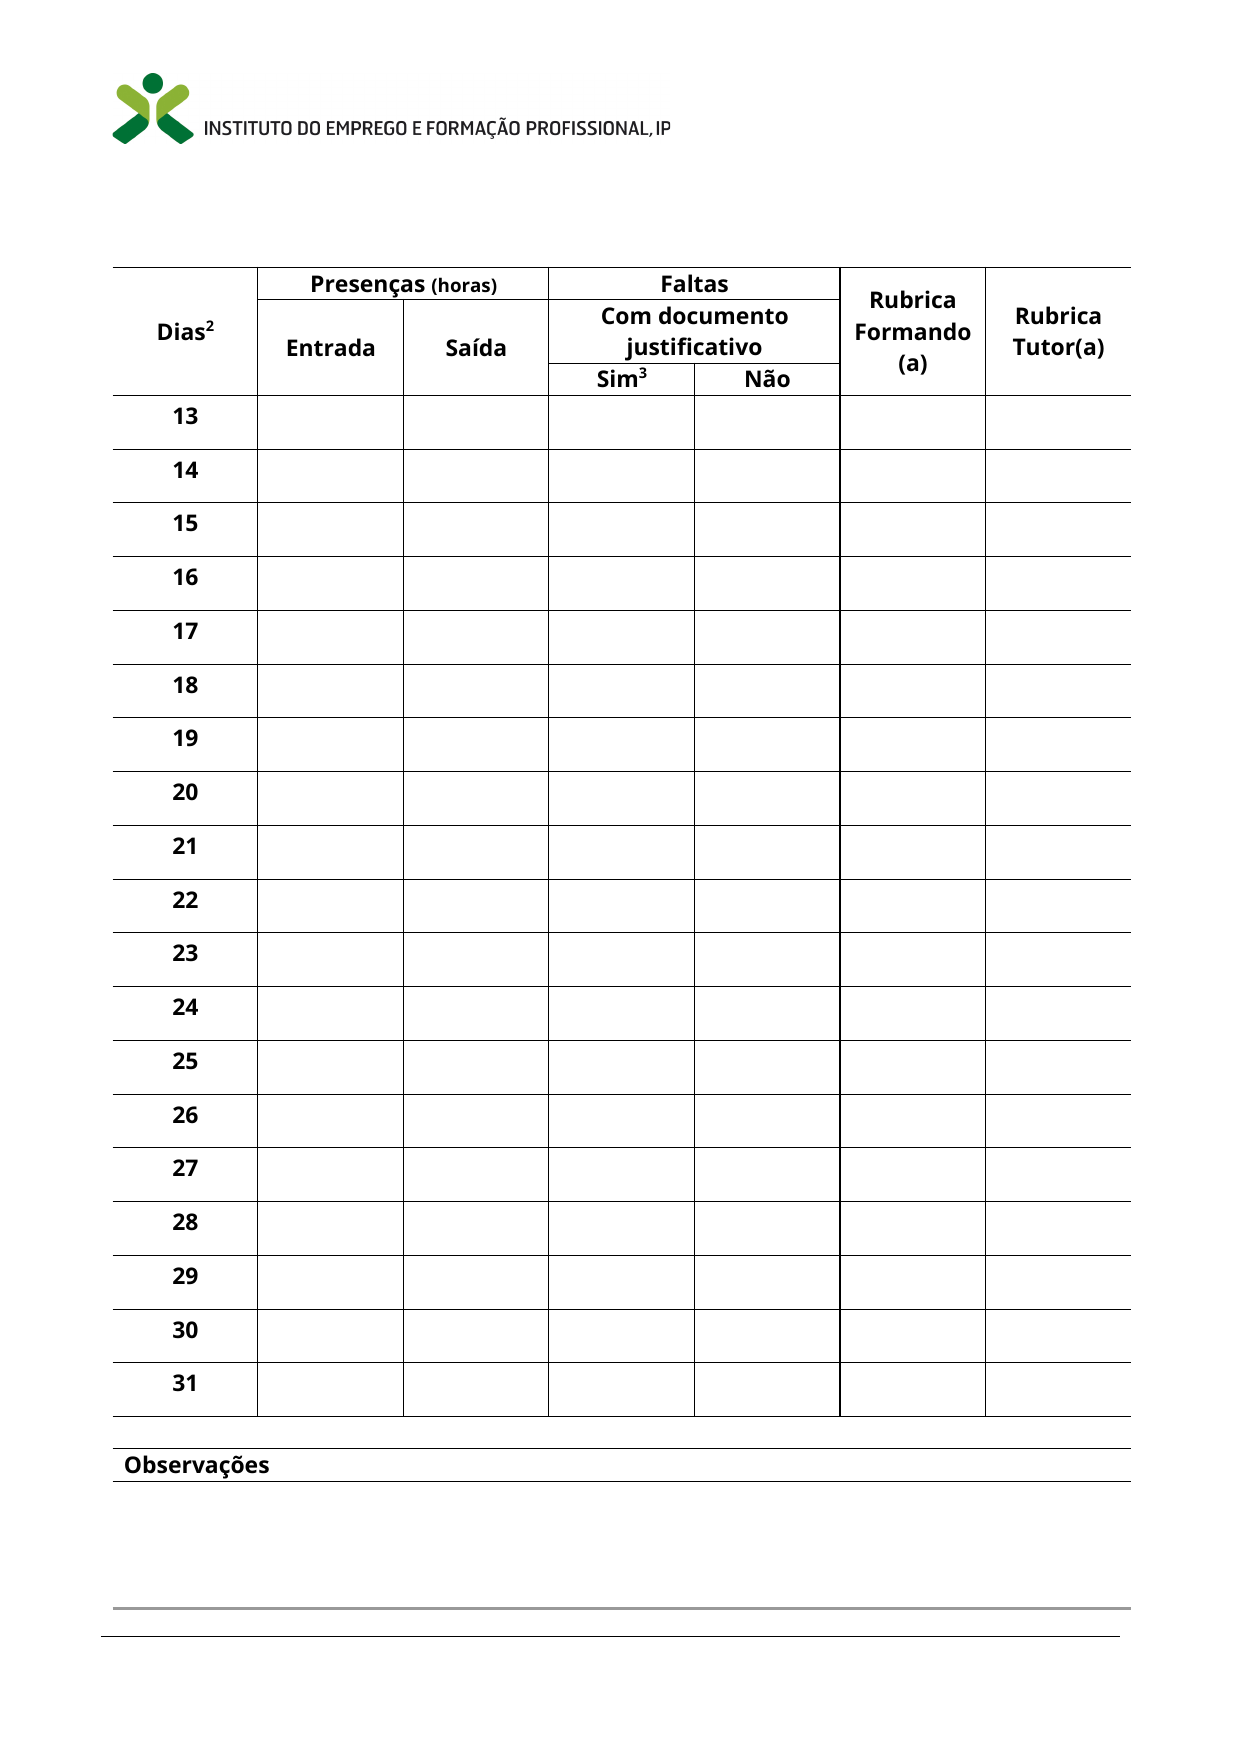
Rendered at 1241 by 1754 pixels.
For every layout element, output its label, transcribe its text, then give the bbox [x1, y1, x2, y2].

table_cell [404, 772, 548, 825]
table_cell [404, 1041, 548, 1093]
table_cell [258, 826, 403, 878]
table_cell [986, 1041, 1131, 1093]
table_cell [841, 665, 985, 717]
table_cell 15 [113, 503, 257, 556]
table_cell [695, 557, 839, 610]
table_cell 24 [113, 987, 257, 1040]
table_cell [695, 503, 839, 556]
table_header Rubrica Tutor(a) [986, 268, 1131, 395]
table_cell [695, 611, 839, 663]
table_cell [404, 557, 548, 610]
table_cell [549, 665, 694, 717]
table_cell [986, 772, 1131, 825]
table_cell [404, 611, 548, 663]
table_header Faltas [549, 268, 839, 299]
table_cell [404, 1202, 548, 1255]
table_cell [695, 1310, 839, 1362]
table_cell [986, 880, 1131, 932]
table_cell [841, 1041, 985, 1093]
table_cell [695, 1202, 839, 1255]
table_cell 21 [113, 826, 257, 878]
table_cell [986, 1310, 1131, 1362]
table_cell [695, 772, 839, 825]
table_cell [695, 718, 839, 771]
table_cell 20 [113, 772, 257, 825]
table_cell [986, 933, 1131, 986]
table_header Dias2 [113, 268, 257, 395]
table_cell [404, 826, 548, 878]
table_header Observações [113, 1449, 1131, 1481]
table_cell 25 [113, 1041, 257, 1093]
table_header Presenças (horas) [258, 268, 548, 299]
table_cell 17 [113, 611, 257, 663]
table_cell [986, 611, 1131, 663]
table_cell [841, 503, 985, 556]
table_cell [258, 1148, 403, 1201]
table_cell [841, 1148, 985, 1201]
table_cell [258, 933, 403, 986]
table_cell 23 [113, 933, 257, 986]
table_cell [841, 1363, 985, 1416]
table_cell [258, 1202, 403, 1255]
table_cell [986, 557, 1131, 610]
table_cell [549, 1310, 694, 1362]
table_cell 22 [113, 880, 257, 932]
table_cell Não [695, 364, 839, 395]
table_cell [549, 718, 694, 771]
table_cell [404, 665, 548, 717]
table_cell Sim3 [549, 364, 694, 395]
table_cell [549, 826, 694, 878]
table_cell [549, 933, 694, 986]
table_cell [841, 718, 985, 771]
table_cell [549, 1041, 694, 1093]
table_cell [404, 987, 548, 1040]
table_cell [549, 987, 694, 1040]
table_cell [986, 1202, 1131, 1255]
table_cell [549, 1148, 694, 1201]
table_cell [841, 826, 985, 878]
table_cell [841, 1310, 985, 1362]
table_cell [695, 987, 839, 1040]
table_cell [695, 880, 839, 932]
table_cell [986, 718, 1131, 771]
table_cell [841, 933, 985, 986]
table_cell 29 [113, 1256, 257, 1308]
table_cell [258, 772, 403, 825]
table_cell [404, 1095, 548, 1147]
table_cell [549, 450, 694, 502]
table_cell [986, 1095, 1131, 1147]
table_cell [986, 1148, 1131, 1201]
table_cell [404, 933, 548, 986]
table_cell [695, 933, 839, 986]
table_cell [404, 880, 548, 932]
table_cell [549, 1363, 694, 1416]
table_cell [841, 987, 985, 1040]
table_cell [258, 987, 403, 1040]
table_cell 13 [113, 396, 257, 448]
table_cell [841, 1202, 985, 1255]
table_cell [695, 1363, 839, 1416]
table_cell [986, 665, 1131, 717]
table_cell [549, 396, 694, 448]
table_cell [986, 396, 1131, 448]
table_cell [986, 987, 1131, 1040]
table_cell [258, 1041, 403, 1093]
table_cell [404, 1310, 548, 1362]
table_cell [695, 1256, 839, 1308]
table_cell 19 [113, 718, 257, 771]
table_cell [404, 450, 548, 502]
table_cell [549, 1256, 694, 1308]
table_cell [549, 503, 694, 556]
table_cell [841, 1095, 985, 1147]
table_cell [258, 611, 403, 663]
table_cell [258, 450, 403, 502]
table_cell 30 [113, 1310, 257, 1362]
table_cell 26 [113, 1095, 257, 1147]
table_cell [549, 1202, 694, 1255]
table_cell [404, 1148, 548, 1201]
table_cell [404, 1363, 548, 1416]
table_cell [841, 450, 985, 502]
table_cell [258, 396, 403, 448]
table_cell [258, 1095, 403, 1147]
table_cell [258, 503, 403, 556]
table_cell [549, 557, 694, 610]
table_cell 27 [113, 1148, 257, 1201]
table_cell [695, 1041, 839, 1093]
table_cell [695, 1148, 839, 1201]
table_cell [986, 503, 1131, 556]
table_cell [695, 1095, 839, 1147]
table_cell [258, 718, 403, 771]
table_cell [695, 450, 839, 502]
table_cell [986, 1256, 1131, 1308]
table_cell [986, 1363, 1131, 1416]
table_cell Com documento justificativo [549, 300, 839, 362]
table_cell [258, 665, 403, 717]
table_cell [841, 557, 985, 610]
table_cell [841, 1256, 985, 1308]
table_cell [549, 772, 694, 825]
table_cell 18 [113, 665, 257, 717]
table_cell [404, 503, 548, 556]
table_cell [549, 1095, 694, 1147]
table_cell [695, 665, 839, 717]
table_cell [841, 611, 985, 663]
table_cell [404, 718, 548, 771]
table_cell [404, 1256, 548, 1308]
table_cell 14 [113, 450, 257, 502]
table_cell [258, 557, 403, 610]
table_cell [549, 611, 694, 663]
table_cell [113, 1482, 1131, 1607]
table_cell [841, 396, 985, 448]
table_cell [986, 450, 1131, 502]
table_header Rubrica Formando(a) [841, 268, 985, 395]
table_cell [695, 826, 839, 878]
table_cell [986, 826, 1131, 878]
table_cell [841, 880, 985, 932]
table_cell [695, 396, 839, 448]
table_cell Saída [404, 300, 548, 395]
table_cell [258, 880, 403, 932]
table_cell [841, 772, 985, 825]
table_cell [258, 1310, 403, 1362]
table_cell [258, 1363, 403, 1416]
table_cell 31 [113, 1363, 257, 1416]
table_cell [404, 396, 548, 448]
table_cell Entrada [258, 300, 403, 395]
table_cell 16 [113, 557, 257, 610]
table_cell 28 [113, 1202, 257, 1255]
table_cell [549, 880, 694, 932]
table_cell [258, 1256, 403, 1308]
